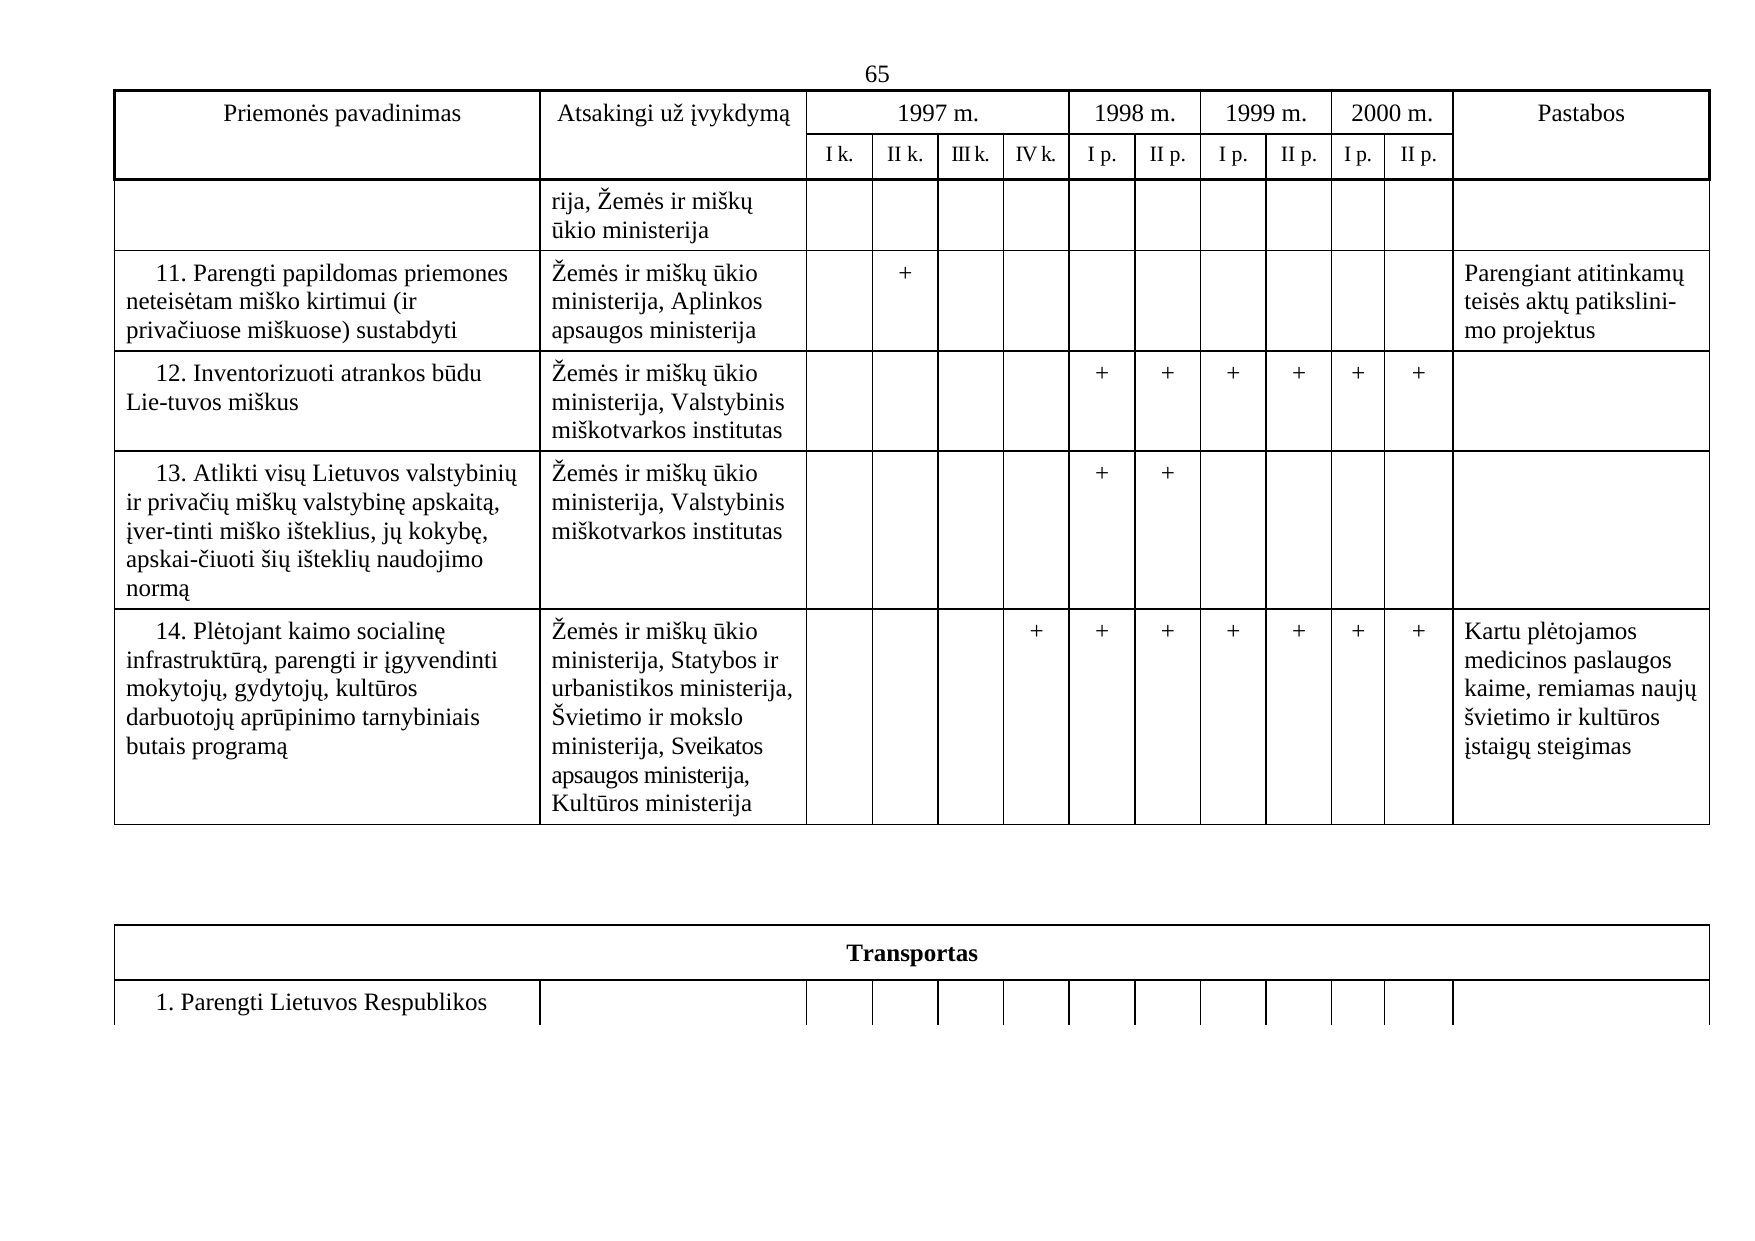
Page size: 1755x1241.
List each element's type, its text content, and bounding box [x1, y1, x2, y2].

table_cell + [1004, 610, 1068, 823]
table_cell [872, 825, 938, 924]
table_cell Žemės ir miškų ūkio ministerija, Statybos ir urbanistikos ministerija, Švietimo ir mokslo ministerija, Sveikatos apsaugos ministerija, Kultūros ministerija [541, 610, 806, 823]
table_cell [1201, 452, 1265, 608]
table_cell [1385, 181, 1452, 250]
table_header Priemonės pavadinimas [116, 92, 539, 133]
table_cell [1004, 981, 1068, 1024]
table_cell [1201, 181, 1265, 250]
table_cell [939, 251, 1003, 350]
table_cell [1385, 452, 1452, 608]
table_cell II k. [873, 135, 937, 178]
table_cell [939, 181, 1003, 250]
table_cell I p. [1332, 135, 1384, 178]
table_cell [1201, 251, 1265, 350]
table_header Pastabos [1454, 92, 1708, 133]
table_cell [807, 181, 872, 250]
table_cell [1267, 181, 1331, 250]
table_cell [1267, 452, 1331, 608]
table_cell 11. Parengti papildomas priemones neteisėtam miško kirtimui (ir privačiuose miškuose) sustabdyti [115, 251, 539, 350]
table_cell [807, 352, 872, 450]
table_cell [1267, 981, 1331, 1024]
table_cell II p. [1136, 135, 1200, 178]
table_cell [807, 981, 872, 1024]
table_cell [1385, 981, 1452, 1024]
table_cell [1004, 352, 1068, 450]
table_cell [1454, 452, 1709, 608]
table_cell + [1385, 610, 1452, 823]
table_cell + [1385, 352, 1452, 450]
table_cell [939, 452, 1003, 608]
table_cell [1070, 181, 1134, 250]
table_cell II p. [1267, 135, 1331, 178]
table_cell I p. [1070, 135, 1134, 178]
table_cell + [1201, 610, 1265, 823]
table_cell 14. Plėtojant kaimo socialinę infrastruktūrą, parengti ir įgyvendinti mokytojų, gydytojų, kultūros darbuotojų aprūpinimo tarnybiniais butais programą [115, 610, 539, 823]
table_cell [807, 825, 872, 924]
table_cell [807, 251, 872, 350]
table_cell Parengiant atitinkamų teisės aktų patikslini-mo projektus [1454, 251, 1709, 350]
table_cell [1136, 251, 1200, 350]
table_cell 13. Atlikti visų Lietuvos valstybinių ir privačių miškų valstybinę apskaitą, įver-tinti miško išteklius, jų kokybę, apskai-čiuoti šių išteklių naudojimo normą [115, 452, 539, 608]
table_cell [116, 133, 539, 178]
table_cell rija, Žemės ir miškų ūkio ministerija [541, 181, 806, 250]
table_cell + [1070, 610, 1134, 823]
table_cell [1136, 981, 1200, 1024]
table_cell [873, 610, 937, 823]
table_cell Žemės ir miškų ūkio ministerija, Aplinkos apsaugos ministerija [541, 251, 806, 350]
table_cell [873, 352, 937, 450]
table_cell [807, 610, 872, 823]
table_cell [115, 825, 540, 924]
table_cell [1454, 981, 1709, 1024]
table_cell I k. [807, 135, 872, 178]
table_cell [1135, 825, 1200, 924]
table_header 1997 m. [807, 92, 1068, 133]
table_cell [1200, 825, 1266, 924]
table_header 1999 m. [1201, 92, 1331, 133]
table_cell IV k. [1004, 135, 1068, 178]
table_cell + [1136, 610, 1200, 823]
table_cell [1004, 452, 1068, 608]
table_cell + [1267, 610, 1331, 823]
table_cell + [1136, 352, 1200, 450]
table_cell + [1070, 452, 1134, 608]
table_cell [1332, 452, 1384, 608]
table_cell III k. [939, 135, 1003, 178]
table_cell [1136, 181, 1200, 250]
table_cell + [1332, 610, 1384, 823]
table_cell + [1267, 352, 1331, 450]
table_header 1998 m. [1070, 92, 1200, 133]
table_cell + [1201, 352, 1265, 450]
table_cell [939, 352, 1003, 450]
table_cell Transportas [115, 926, 1709, 979]
table_cell + [1136, 452, 1200, 608]
table_cell + [1332, 352, 1384, 450]
table_cell [1069, 825, 1135, 924]
table_cell [938, 825, 1003, 924]
table_cell [1266, 825, 1332, 924]
table_cell [1070, 981, 1134, 1024]
table_cell II p. [1385, 135, 1452, 178]
table_cell [1201, 981, 1265, 1024]
table_cell [1004, 825, 1069, 924]
table_cell [1454, 133, 1708, 178]
table_cell + [1070, 352, 1134, 450]
table_cell [115, 181, 539, 250]
table_cell [873, 181, 937, 250]
table_cell [1070, 251, 1134, 350]
table_header 2000 m. [1332, 92, 1452, 133]
table_cell [541, 981, 806, 1024]
table_cell Žemės ir miškų ūkio ministerija, Valstybinis miškotvarkos institutas [541, 352, 806, 450]
table_cell [939, 981, 1003, 1024]
table_cell [873, 452, 937, 608]
table_cell [939, 610, 1003, 823]
table_cell [540, 825, 807, 924]
table_cell [1454, 181, 1709, 250]
table_cell [1385, 825, 1453, 924]
table_cell + [873, 251, 937, 350]
table_cell [873, 981, 937, 1024]
table_cell I p. [1201, 135, 1265, 178]
table_cell [1385, 251, 1452, 350]
table_cell [807, 452, 872, 608]
table_cell [1332, 825, 1384, 924]
table_cell [541, 133, 806, 178]
table_cell [1332, 181, 1384, 250]
table_cell Kartu plėtojamos medicinos paslaugos kaime, remiamas naujų švietimo ir kultūros įstaigų steigimas [1454, 610, 1709, 823]
table_cell 12. Inventorizuoti atrankos būdu Lie-tuvos miškus [115, 352, 539, 450]
table_cell [1004, 251, 1068, 350]
table_cell [1454, 352, 1709, 450]
table_cell [1332, 981, 1384, 1024]
table_cell [1267, 251, 1331, 350]
table_cell [1004, 181, 1068, 250]
table_cell [1332, 251, 1384, 350]
table_cell [1453, 825, 1709, 924]
table_cell Žemės ir miškų ūkio ministerija, Valstybinis miškotvarkos institutas [541, 452, 806, 608]
table_header Atsakingi už įvykdymą [541, 92, 806, 133]
table_cell 1. Parengti Lietuvos Respublikos [115, 981, 539, 1024]
